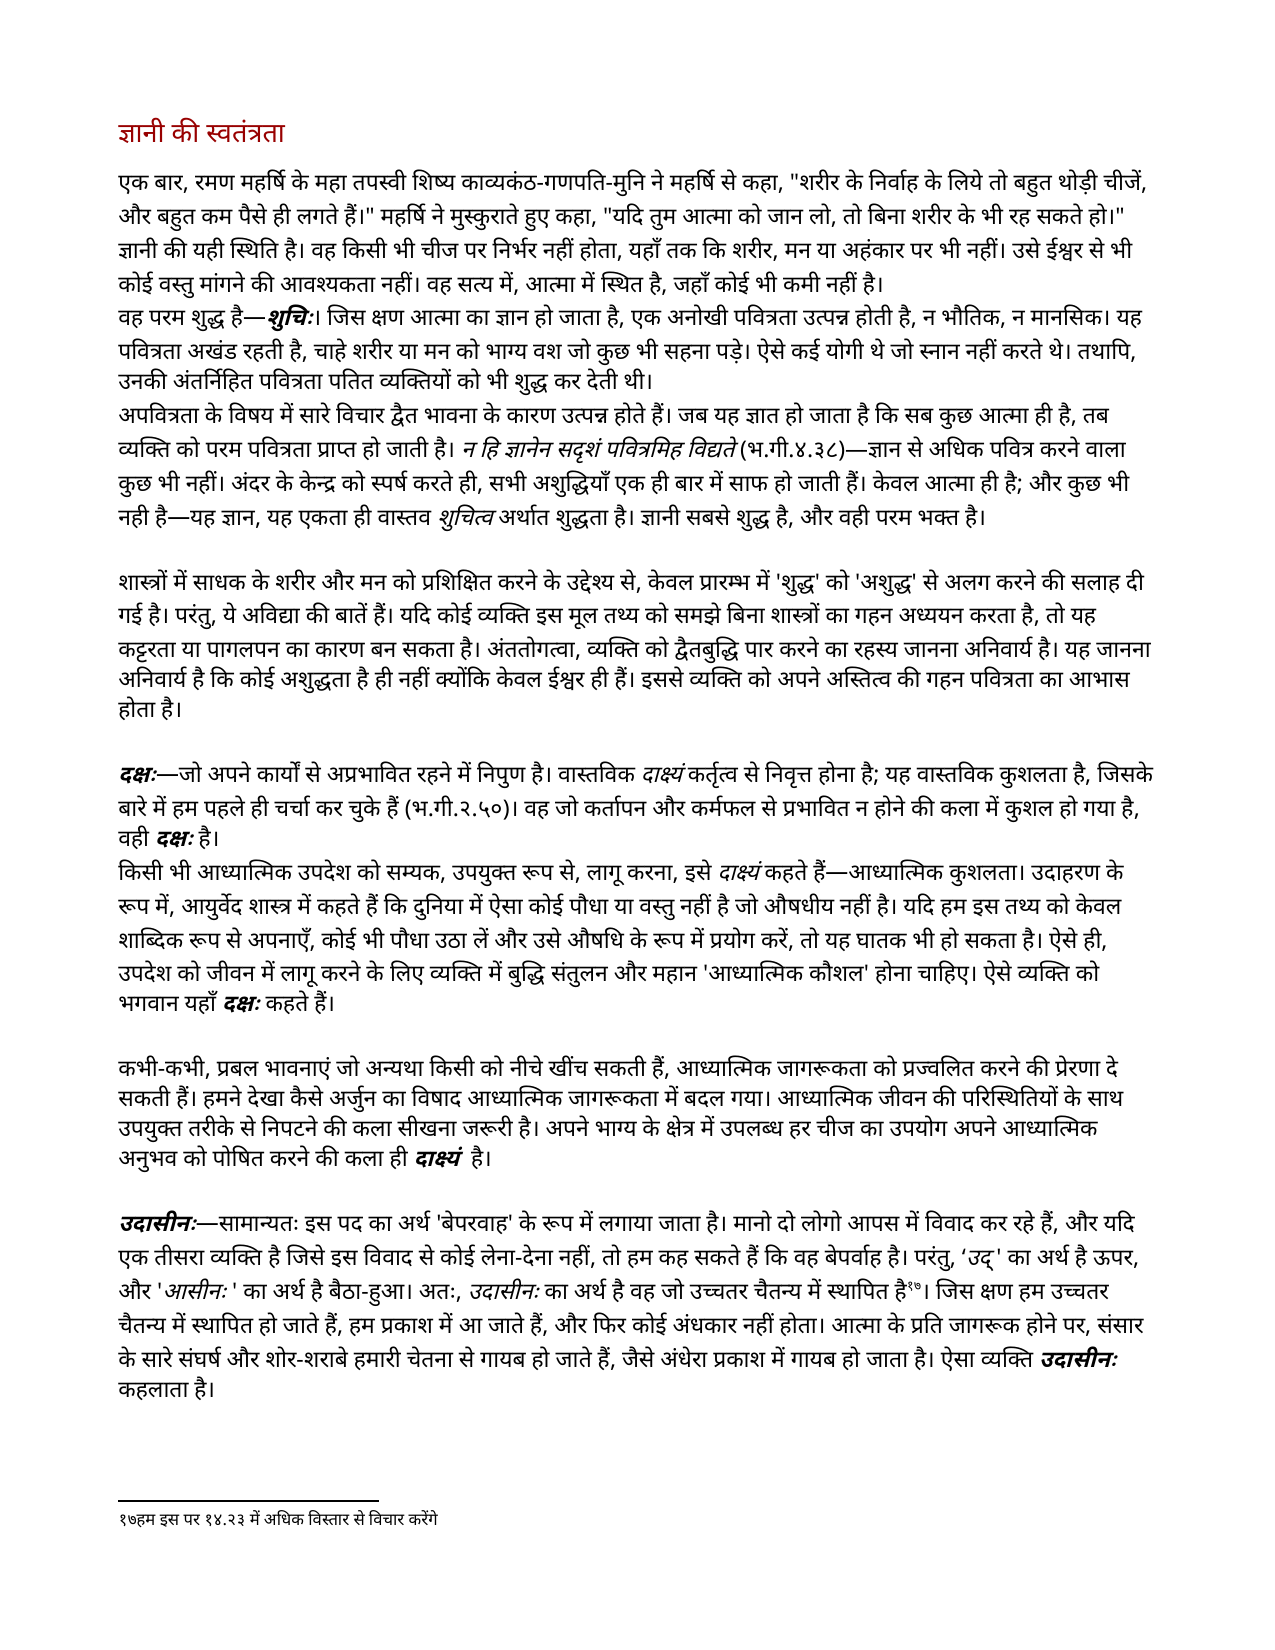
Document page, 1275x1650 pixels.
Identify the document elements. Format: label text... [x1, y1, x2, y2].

text वह परम शुद्ध है—शुचिः। जिस क्षण आत्मा का ज्ञान हो जाता है, एक अनोखी पवित्रता उत्पन्न होती है, न भौतिक, न मानसिक। यह पवित्रता अखंड रहती है, चाहे शरीर या मन को भाग्य वश जो कुछ भी सहना पड़े। ऐसे कई योगी थे जो स्नान नहीं करते थे। तथापि, उनकी अंतर्निहित पवित्रता पतित व्यक्तियों को भी शुद्ध कर देती थी। [118, 301, 1157, 399]
text अपवित्रता के विषय में सारे विचार द्वैत भावना के कारण उत्पन्न होते हैं। जब यह ज्ञात हो जाता है कि सब कुछ आत्मा ही है, तब व्यक्ति को परम पवित्रता प्राप्त हो जाती है। न हि ज्ञानेन सदृशं पवित्रमिह विद्यते (भ.गी.४.३८)­—ज्ञान से अधिक पवित्र करने वाला कुछ भी नहीं। अंदर के केन्द्र को स्पर्ष करते ही, सभी अशुद्धियाँ एक ही बार में साफ हो जाती हैं। केवल आत्मा ही है; और कुछ भी नही है—यह ज्ञान, यह एकता ही वास्तव शुचित्व अर्थात शुद्धता है। ज्ञानी सबसे शुद्ध है, और वही परम भक्त है। [118, 399, 1157, 534]
subtitle ज्ञानी की स्वतंत्रता [118, 118, 1157, 153]
text दक्षः—जो अपने कार्यों से अप्रभावित रहने में निपुण है। वास्तविक दाक्ष्यं कर्तृत्व से निवृत्त होना है; यह वास्तविक कुशलता है, जिसके बारे में हम पहले ही चर्चा कर चुके हैं (भ.गी.२.५०)। वह जो कर्तापन और कर्मफल से प्रभावित न होने की कला में कुशल हो गया है, वही दक्षः है। [118, 758, 1157, 856]
text एक बार, रमण महर्षि के महा तपस्वी शिष्य काव्यकंठ-गणपति-मुनि ने महर्षि से कहा, "शरीर के निर्वाह के लिये तो बहुत थोड़ी चीजें, और बहुत कम पैसे ही लगते हैं।" महर्षि ने मुस्कुराते हुए कहा, "यदि तुम आत्मा को जान लो, तो बिना शरीर के भी रह सकते हो।" ज्ञानी की यही स्थिति है। वह किसी भी चीज पर निर्भर नहीं होता, यहाँ तक कि शरीर, मन या अहंकार पर भी नहीं। उसे ईश्वर से भी कोई वस्तु मांगने की आवश्यकता नहीं। वह सत्य में, आत्मा में स्थित है, जहाँ कोई भी कमी नहीं है। [118, 166, 1157, 301]
text किसी भी आध्यात्मिक उपदेश को सम्यक, उपयुक्त रूप से, लागू करना, इसे दाक्ष्यं कहते हैं—आध्यात्मिक कुशलता। उदाहरण के रूप में, आयुर्वेद शास्त्र में कहते हैं कि दुनिया में ऐसा कोई पौधा या वस्तु नहीं है जो औषधीय नहीं है। यदि हम इस तथ्य को केवल शाब्दिक रूप से अपनाएँ, कोई भी पौधा उठा लें और उसे औषधि के रूप में प्रयोग करें, तो यह घातक भी हो सकता है। ऐसे ही, उपदेश को जीवन में लागू करने के लिए व्यक्ति में बुद्धि संतुलन और महान 'आध्यात्मिक कौशल' होना चाहिए। ऐसे व्यक्ति को भगवान यहाँ दक्षः कहते हैं। [118, 856, 1157, 1021]
text कभी-कभी, प्रबल भावनाएं जो अन्यथा किसी को नीचे खींच सकती हैं, आध्यात्मिक जागरूकता को प्रज्वलित करने की प्रेरणा दे सकती हैं। हमने देखा कैसे अर्जुन का विषाद आध्यात्मिक जागरूकता में बदल गया। आध्यात्मिक जीवन की परिस्थितियों के साथ उपयुक्त तरीके से निपटने की कला सीखना जरूरी है। अपने भाग्य के क्षेत्र में उपलब्ध हर चीज का उपयोग अपने आध्यात्मिक अनुभव को पोषित करने की कला ही दाक्ष्यं है। [118, 1052, 1157, 1176]
text शास्त्रों में साधक के शरीर और मन को प्रशिक्षित करने के उद्देश्य से, केवल प्रारम्भ में 'शुद्ध' को 'अशुद्ध' से अलग करने की सलाह दी गई है। परंतु, ये अविद्या की बातें हैं। यदि कोई व्यक्ति इस मूल तथ्य को समझे बिना शास्त्रों का गहन अध्ययन करता है, तो यह कट्टरता या पागलपन का कारण बन सकता है। अंततोगत्वा, व्यक्ति को द्वैतबुद्धि पार करने का रहस्य जानना अनिवार्य है। यह जानना अनिवार्य है कि कोई अशुद्धता है ही नहीं क्योंकि केवल ईश्वर ही हैं। इससे व्यक्ति को अपने अस्तित्व की गहन पवित्रता का आभास होता है। [118, 566, 1157, 727]
text हम इस पर १४.२३ में अधिक विस्तार से विचार करेंगे [118, 1507, 1157, 1532]
text उदासीनः—सामान्यतः इस पद का अर्थ 'बेपरवाह' के रूप में लगाया जाता है। मानो दो लोगो आपस में विवाद कर रहे हैं, और यदि एक तीसरा व्यक्ति है जिसे इस विवाद से कोई लेना-देना नहीं, तो हम कह सकते हैं कि वह बेपर्वाह है। परंतु, ‘उद् ' का अर्थ है ऊपर, और 'आसीनः ' का अर्थ है बैठा-हुआ। अतः, उदासीनः का अर्थ है वह जो उच्चतर चैतन्य में स्थापित है। जिस क्षण हम उच्चतर चैतन्य में स्थापित हो जाते हैं, हम प्रकाश में आ जाते हैं, और फिर कोई अंधकार नहीं होता। आत्मा के प्रति जागरूक होने पर, संसार के सारे संघर्ष और शोर-शराबे हमारी चेतना से गायब हो जाते हैं, जैसे अंधेरा प्रकाश में गायब हो जाता है। ऐसा व्यक्ति उदासीनः कहलाता है। [118, 1207, 1157, 1406]
